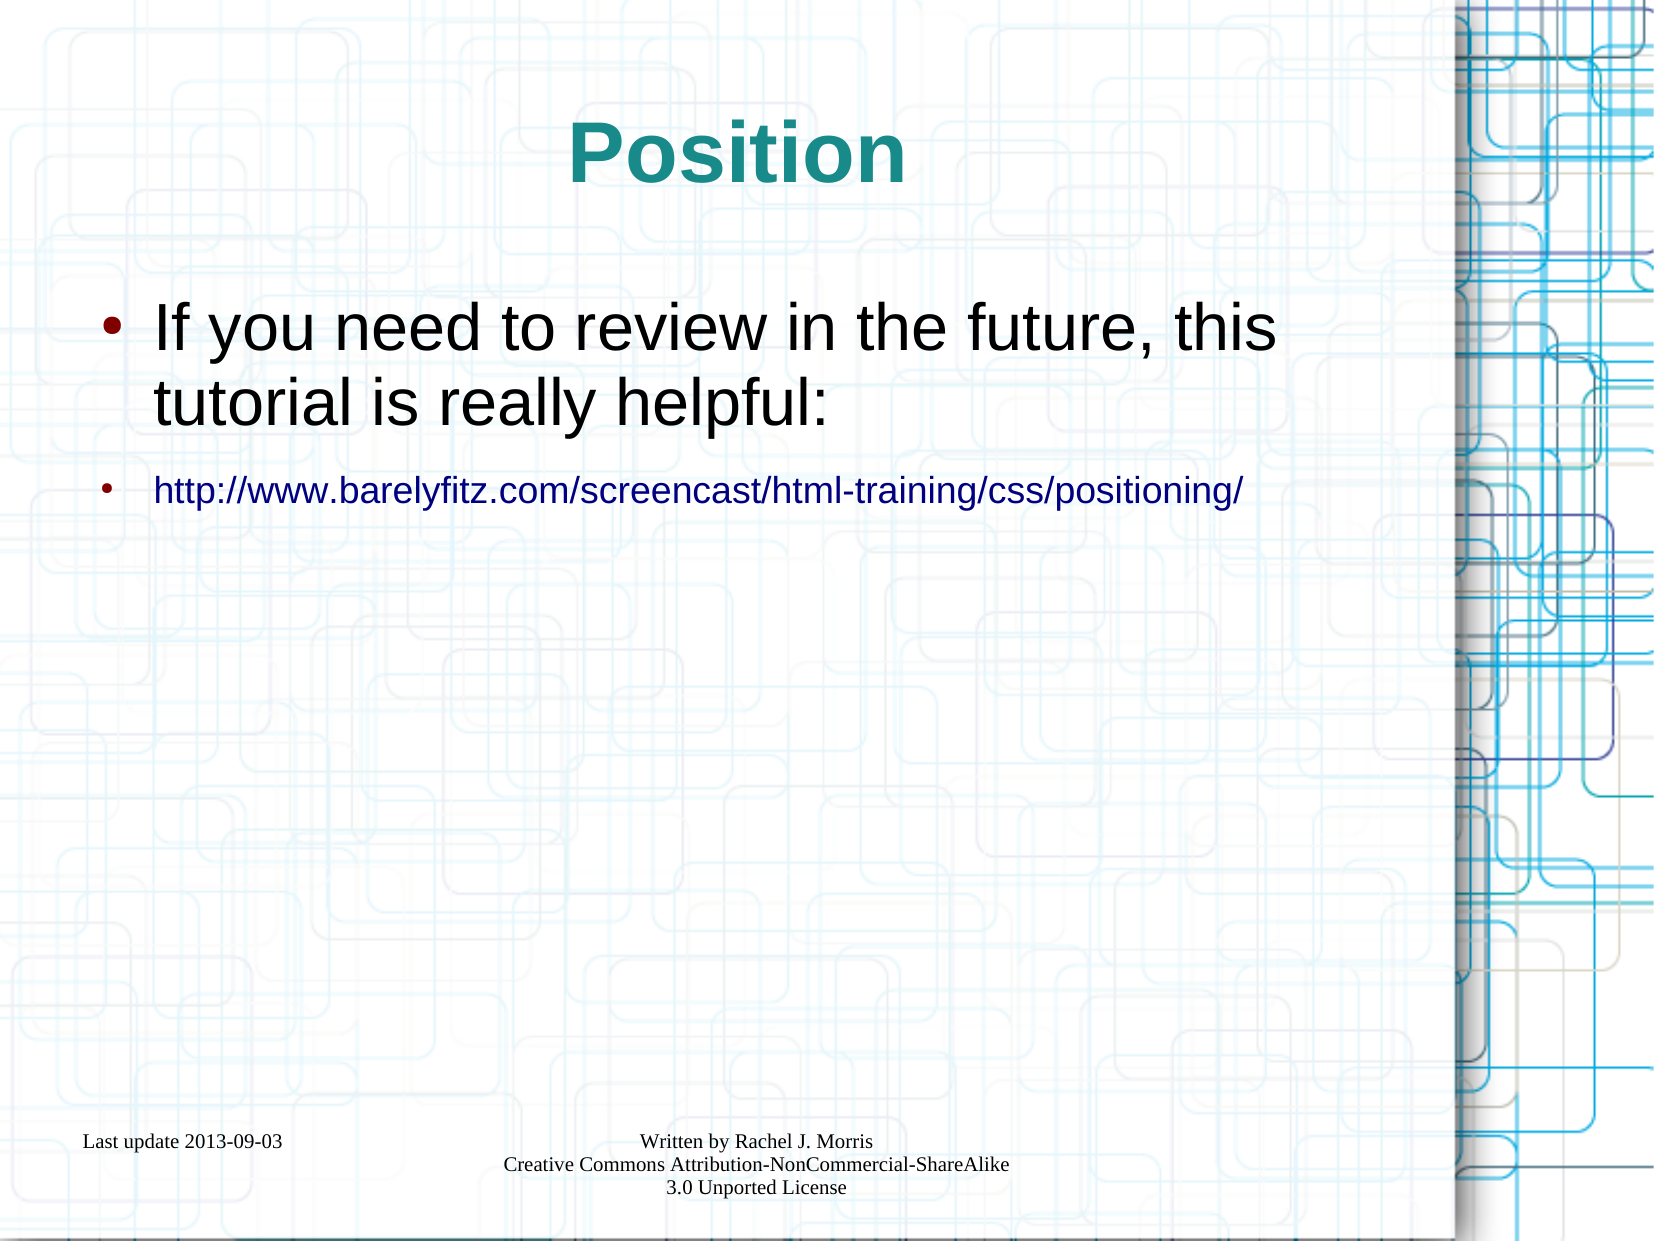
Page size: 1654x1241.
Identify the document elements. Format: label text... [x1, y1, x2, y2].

title Position [59, 49, 1418, 257]
list If you need to review in the future, this tutorial is really helpful: http://www.barelyfitz.com/screencast/html-training/css/positioning/ [82, 290, 1418, 1010]
picture [0, 0, 1654, 1241]
